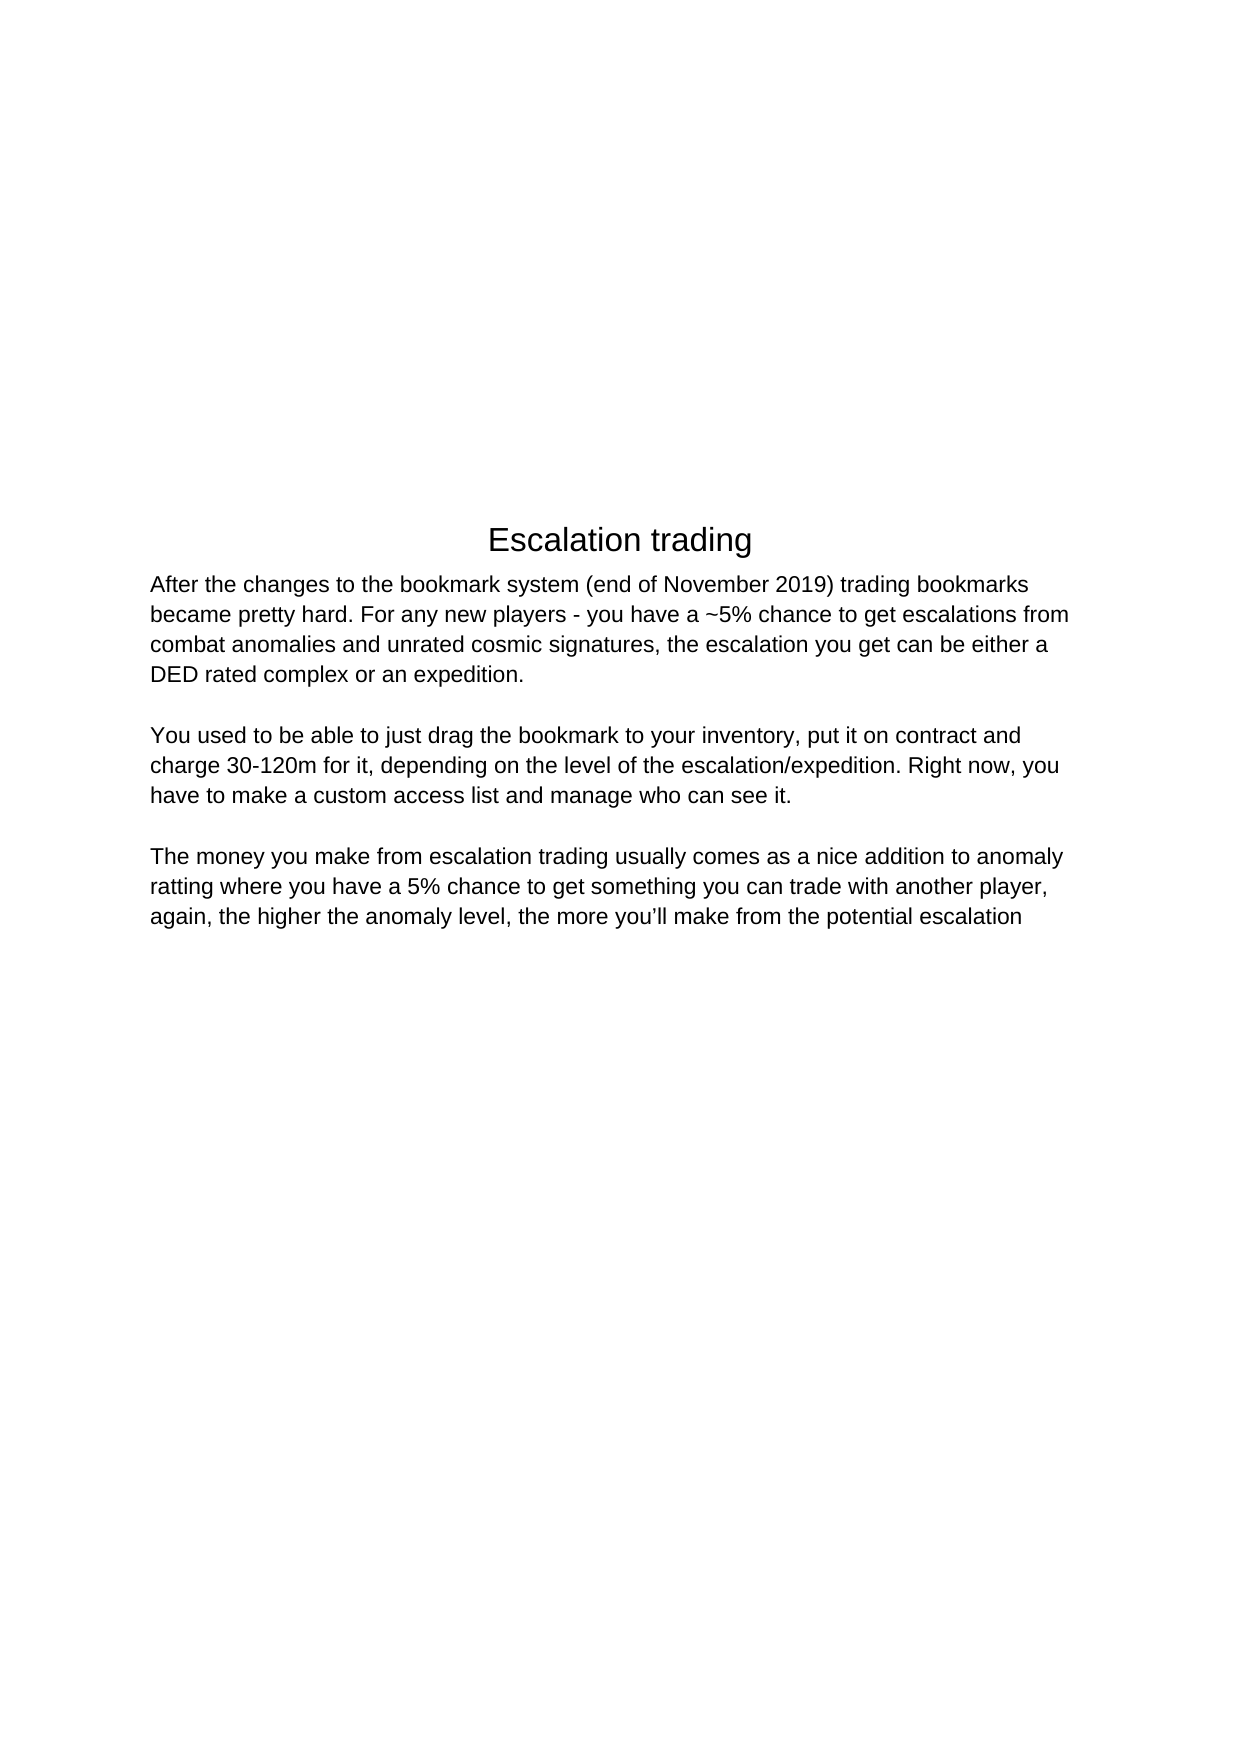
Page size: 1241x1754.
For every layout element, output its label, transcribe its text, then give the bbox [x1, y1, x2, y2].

text You used to be able to just drag the bookmark to your inventory, put it on contract and charge 30-120m for it, depending on the level of the escalation/expedition. Right now, you have to make a custom access list and manage who can see it. [150, 722, 1090, 808]
subtitle Escalation trading [150, 520, 1090, 558]
text After the changes to the bookmark system (end of November 2019) trading bookmarks became pretty hard. For any new players - you have a ~5% chance to get escalations from combat anomalies and unrated cosmic signatures, the escalation you get can be either a DED rated complex or an expedition. [150, 571, 1090, 688]
text The money you make from escalation trading usually comes as a nice addition to anomaly ratting where you have a 5% chance to get something you can trade with another player, again, the higher the anomaly level, the more you’ll make from the potential escalation [150, 843, 1090, 929]
